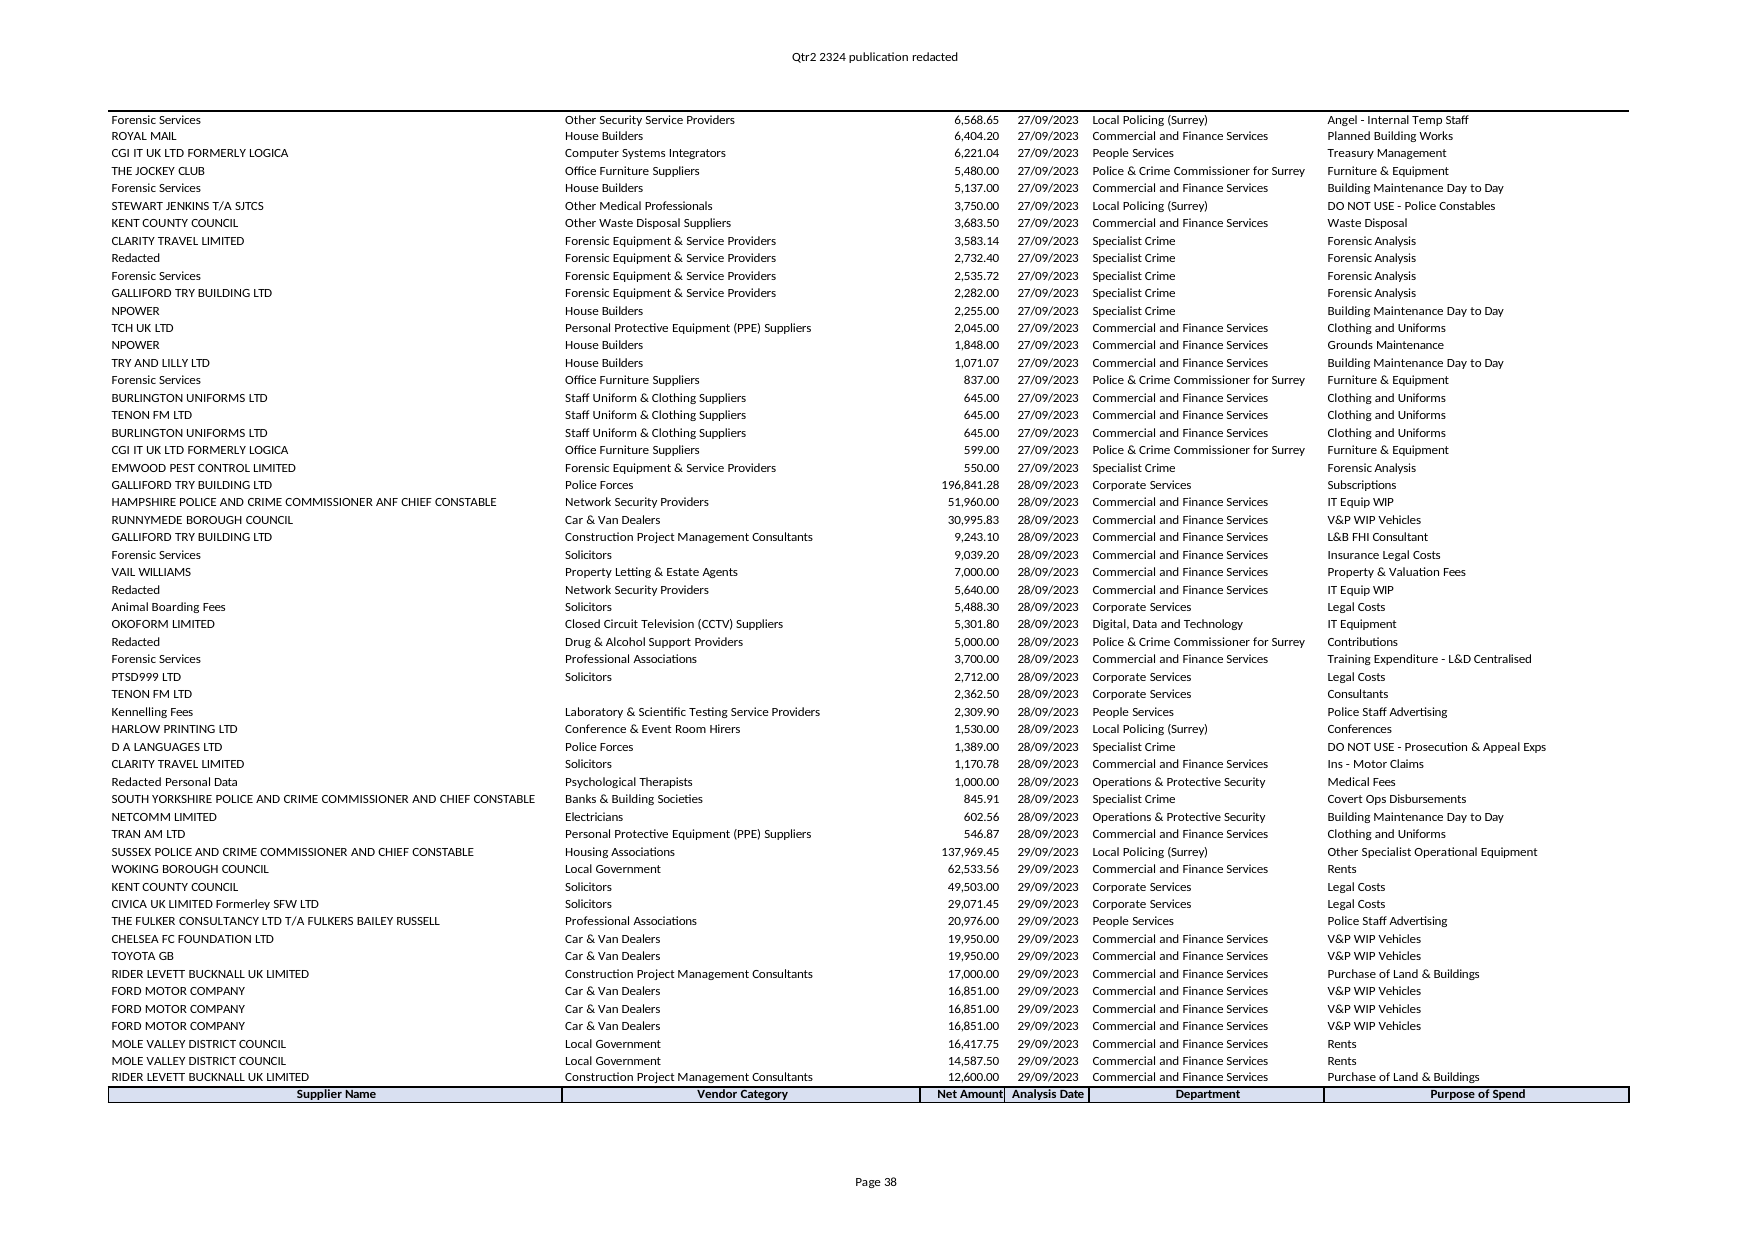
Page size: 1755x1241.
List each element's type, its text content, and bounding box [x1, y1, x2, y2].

table_cell 1,389.00 [920, 739, 1004, 756]
table_cell Clothing and Uniforms [1324, 407, 1629, 425]
table_cell 28/09/2023 [1004, 739, 1089, 756]
table_cell THE FULKER CONSULTANCY LTD T/A FULKERS BAILEY RUSSELL [108, 914, 562, 931]
table_cell Psychological Therapists [562, 774, 920, 791]
table_cell Computer Systems Integrators [562, 146, 920, 163]
table_cell Local Policing (Surrey) [1089, 844, 1324, 861]
table_cell Banks & Building Societies [562, 791, 920, 809]
table_cell Furniture & Equipment [1324, 442, 1629, 460]
table_cell 29/09/2023 [1004, 1036, 1089, 1053]
table_cell Office Furniture Suppliers [562, 442, 920, 460]
table_cell 16,851.00 [920, 984, 1004, 1001]
table_cell 5,000.00 [920, 634, 1004, 652]
table_cell House Builders [562, 303, 920, 320]
table_cell Local Policing (Surrey) [1089, 198, 1324, 215]
table_cell Building Maintenance Day to Day [1324, 181, 1629, 198]
table_cell Forensic Services [108, 652, 562, 669]
table_cell 546.87 [920, 826, 1004, 844]
table_cell 27/09/2023 [1004, 372, 1089, 390]
table_cell Kennelling Fees [108, 704, 562, 721]
table_cell Local Policing (Surrey) [1089, 721, 1324, 739]
table_cell Corporate Services [1089, 879, 1324, 896]
table_cell KENT COUNTY COUNCIL [108, 879, 562, 896]
table_cell Professional Associations [562, 914, 920, 931]
table_cell 2,535.72 [920, 268, 1004, 285]
table_cell 29/09/2023 [1004, 1053, 1089, 1071]
table_cell 29/09/2023 [1004, 896, 1089, 913]
table_cell Redacted [108, 634, 562, 652]
table_cell Office Furniture Suppliers [562, 163, 920, 181]
table_cell Building Maintenance Day to Day [1324, 809, 1629, 826]
table_cell RIDER LEVETT BUCKNALL UK LIMITED [108, 966, 562, 983]
table_cell 2,045.00 [920, 320, 1004, 337]
table_cell Rents [1324, 1053, 1629, 1071]
table_cell V&P WIP Vehicles [1324, 984, 1629, 1001]
table_cell 845.91 [920, 791, 1004, 809]
table_cell Training Expenditure - L&D Centralised [1324, 652, 1629, 669]
table_cell Consultants [1324, 687, 1629, 704]
table_cell Specialist Crime [1089, 233, 1324, 250]
table_cell 28/09/2023 [1004, 687, 1089, 704]
table_cell 27/09/2023 [1004, 250, 1089, 268]
table_cell MOLE VALLEY DISTRICT COUNCIL [108, 1053, 562, 1071]
table_cell CGI IT UK LTD FORMERLY LOGICA [108, 146, 562, 163]
table_cell 12,600.00 [920, 1071, 1004, 1086]
table_cell GALLIFORD TRY BUILDING LTD [108, 477, 562, 494]
table_cell Forensic Services [108, 112, 562, 128]
table_cell 3,700.00 [920, 652, 1004, 669]
table_cell Police & Crime Commissioner for Surrey [1089, 163, 1324, 181]
table_cell KENT COUNTY COUNCIL [108, 215, 562, 233]
table_cell 550.00 [920, 460, 1004, 477]
table_cell Car & Van Dealers [562, 1018, 920, 1036]
table_cell 3,683.50 [920, 215, 1004, 233]
table_cell SOUTH YORKSHIRE POLICE AND CRIME COMMISSIONER AND CHIEF CONSTABLE [108, 791, 562, 809]
table_cell Specialist Crime [1089, 250, 1324, 268]
table_cell 27/09/2023 [1004, 198, 1089, 215]
table_cell 28/09/2023 [1004, 826, 1089, 844]
table_cell TOYOTA GB [108, 949, 562, 966]
table_cell Police Staff Advertising [1324, 704, 1629, 721]
table_cell People Services [1089, 914, 1324, 931]
table_cell 28/09/2023 [1004, 774, 1089, 791]
table_cell 2,282.00 [920, 285, 1004, 303]
table_cell Police Staff Advertising [1324, 914, 1629, 931]
table_cell Purchase of Land & Buildings [1324, 1071, 1629, 1086]
table_cell 6,404.20 [920, 128, 1004, 146]
table_cell Commercial and Finance Services [1089, 1053, 1324, 1071]
table_cell SUSSEX POLICE AND CRIME COMMISSIONER AND CHIEF CONSTABLE [108, 844, 562, 861]
table_cell 28/09/2023 [1004, 495, 1089, 512]
table_cell Legal Costs [1324, 669, 1629, 687]
table_cell 17,000.00 [920, 966, 1004, 983]
table_header Vendor Category [563, 1088, 919, 1102]
table_cell Medical Fees [1324, 774, 1629, 791]
table_cell Forensic Analysis [1324, 460, 1629, 477]
table_cell PTSD999 LTD [108, 669, 562, 687]
table_cell NPOWER [108, 338, 562, 355]
table_cell Corporate Services [1089, 669, 1324, 687]
table_cell FORD MOTOR COMPANY [108, 1018, 562, 1036]
table_cell GALLIFORD TRY BUILDING LTD [108, 529, 562, 547]
table_cell Commercial and Finance Services [1089, 1001, 1324, 1018]
table_cell Commercial and Finance Services [1089, 547, 1324, 564]
table_cell V&P WIP Vehicles [1324, 931, 1629, 948]
table_cell Solicitors [562, 879, 920, 896]
table_cell Local Government [562, 861, 920, 879]
table_cell 28/09/2023 [1004, 791, 1089, 809]
table_cell Forensic Equipment & Service Providers [562, 233, 920, 250]
table_cell Forensic Services [108, 547, 562, 564]
table_cell Network Security Providers [562, 582, 920, 599]
table_cell 28/09/2023 [1004, 529, 1089, 547]
table_cell 1,170.78 [920, 756, 1004, 774]
table_cell GALLIFORD TRY BUILDING LTD [108, 285, 562, 303]
table_cell 602.56 [920, 809, 1004, 826]
table_cell 28/09/2023 [1004, 512, 1089, 529]
table_cell 28/09/2023 [1004, 617, 1089, 634]
table_cell 27/09/2023 [1004, 338, 1089, 355]
table_cell 49,503.00 [920, 879, 1004, 896]
table_cell 29/09/2023 [1004, 949, 1089, 966]
table_cell Clothing and Uniforms [1324, 826, 1629, 844]
table_cell Police & Crime Commissioner for Surrey [1089, 634, 1324, 652]
table_cell Building Maintenance Day to Day [1324, 355, 1629, 372]
table_cell CHELSEA FC FOUNDATION LTD [108, 931, 562, 948]
table_cell 27/09/2023 [1004, 215, 1089, 233]
table_cell NPOWER [108, 303, 562, 320]
table_cell 28/09/2023 [1004, 669, 1089, 687]
table_cell 29/09/2023 [1004, 1001, 1089, 1018]
table_cell 599.00 [920, 442, 1004, 460]
table_cell 28/09/2023 [1004, 582, 1089, 599]
table_cell Commercial and Finance Services [1089, 529, 1324, 547]
table_cell 645.00 [920, 407, 1004, 425]
table_cell Other Medical Professionals [562, 198, 920, 215]
table_cell Clothing and Uniforms [1324, 390, 1629, 407]
table_cell House Builders [562, 181, 920, 198]
table_cell Commercial and Finance Services [1089, 984, 1324, 1001]
table_cell Commercial and Finance Services [1089, 181, 1324, 198]
table_cell V&P WIP Vehicles [1324, 949, 1629, 966]
table_cell 29/09/2023 [1004, 914, 1089, 931]
table_cell IT Equipment [1324, 617, 1629, 634]
table_cell 645.00 [920, 390, 1004, 407]
table_cell 29/09/2023 [1004, 966, 1089, 983]
table_cell 1,071.07 [920, 355, 1004, 372]
table_cell Forensic Analysis [1324, 233, 1629, 250]
table_cell 5,488.30 [920, 599, 1004, 617]
table_cell 20,976.00 [920, 914, 1004, 931]
table_cell CLARITY TRAVEL LIMITED [108, 233, 562, 250]
table_cell OKOFORM LIMITED [108, 617, 562, 634]
table_cell Specialist Crime [1089, 739, 1324, 756]
table_cell BURLINGTON UNIFORMS LTD [108, 390, 562, 407]
table_cell [562, 687, 920, 704]
table_cell Commercial and Finance Services [1089, 407, 1324, 425]
table_cell 28/09/2023 [1004, 477, 1089, 494]
table_cell Clothing and Uniforms [1324, 320, 1629, 337]
table_cell 27/09/2023 [1004, 407, 1089, 425]
table_cell Commercial and Finance Services [1089, 949, 1324, 966]
table_cell 19,950.00 [920, 931, 1004, 948]
table_cell RUNNYMEDE BOROUGH COUNCIL [108, 512, 562, 529]
table_cell 28/09/2023 [1004, 599, 1089, 617]
table_cell 837.00 [920, 372, 1004, 390]
table_cell Furniture & Equipment [1324, 372, 1629, 390]
table_header Net Amount [921, 1088, 1004, 1102]
table_cell 196,841.28 [920, 477, 1004, 494]
table_cell Electricians [562, 809, 920, 826]
table_cell MOLE VALLEY DISTRICT COUNCIL [108, 1036, 562, 1053]
table_cell Car & Van Dealers [562, 512, 920, 529]
table_cell Forensic Equipment & Service Providers [562, 250, 920, 268]
table_cell Police Forces [562, 739, 920, 756]
table_cell 27/09/2023 [1004, 390, 1089, 407]
table_cell Covert Ops Disbursements [1324, 791, 1629, 809]
table_cell 27/09/2023 [1004, 268, 1089, 285]
table_cell 19,950.00 [920, 949, 1004, 966]
table_cell Commercial and Finance Services [1089, 564, 1324, 582]
table_cell Solicitors [562, 896, 920, 913]
table_cell Laboratory & Scientific Testing Service Providers [562, 704, 920, 721]
table_cell Solicitors [562, 756, 920, 774]
table_cell HAMPSHIRE POLICE AND CRIME COMMISSIONER ANF CHIEF CONSTABLE [108, 495, 562, 512]
table_cell Rents [1324, 1036, 1629, 1053]
table_cell Commercial and Finance Services [1089, 1018, 1324, 1036]
table_cell 2,255.00 [920, 303, 1004, 320]
table_cell 9,039.20 [920, 547, 1004, 564]
table_cell Commercial and Finance Services [1089, 1036, 1324, 1053]
table_cell Specialist Crime [1089, 303, 1324, 320]
table_cell Forensic Analysis [1324, 285, 1629, 303]
table_cell 27/09/2023 [1004, 442, 1089, 460]
table_cell Commercial and Finance Services [1089, 931, 1324, 948]
table_cell Police & Crime Commissioner for Surrey [1089, 372, 1324, 390]
table_cell Construction Project Management Consultants [562, 966, 920, 983]
table_cell Solicitors [562, 547, 920, 564]
table_cell Construction Project Management Consultants [562, 1071, 920, 1086]
table_cell 28/09/2023 [1004, 652, 1089, 669]
table_cell Solicitors [562, 669, 920, 687]
table_cell Commercial and Finance Services [1089, 215, 1324, 233]
table_cell Forensic Services [108, 181, 562, 198]
table_cell 137,969.45 [920, 844, 1004, 861]
table_cell CIVICA UK LIMITED Formerley SFW LTD [108, 896, 562, 913]
table_cell TCH UK LTD [108, 320, 562, 337]
table_cell TRY AND LILLY LTD [108, 355, 562, 372]
table_cell Purchase of Land & Buildings [1324, 966, 1629, 983]
table_cell 29/09/2023 [1004, 1071, 1089, 1086]
table_cell Furniture & Equipment [1324, 163, 1629, 181]
table_cell Car & Van Dealers [562, 931, 920, 948]
table_cell Angel - Internal Temp Staff [1324, 112, 1629, 128]
table_cell Commercial and Finance Services [1089, 512, 1324, 529]
table_cell D A LANGUAGES LTD [108, 739, 562, 756]
table_cell Staff Uniform & Clothing Suppliers [562, 407, 920, 425]
table_cell 9,243.10 [920, 529, 1004, 547]
table_cell Redacted Personal Data [108, 774, 562, 791]
table_cell DO NOT USE - Police Constables [1324, 198, 1629, 215]
table_cell Specialist Crime [1089, 460, 1324, 477]
table_cell 5,137.00 [920, 181, 1004, 198]
table_cell TENON FM LTD [108, 687, 562, 704]
table_cell Car & Van Dealers [562, 984, 920, 1001]
table_cell Treasury Management [1324, 146, 1629, 163]
table_cell Specialist Crime [1089, 268, 1324, 285]
table_cell RIDER LEVETT BUCKNALL UK LIMITED [108, 1071, 562, 1086]
table_cell 3,583.14 [920, 233, 1004, 250]
table_cell 27/09/2023 [1004, 163, 1089, 181]
table_cell Local Government [562, 1053, 920, 1071]
table_cell Forensic Analysis [1324, 268, 1629, 285]
table_cell 29,071.45 [920, 896, 1004, 913]
table_cell 27/09/2023 [1004, 460, 1089, 477]
table_cell Operations & Protective Security [1089, 809, 1324, 826]
table_cell 27/09/2023 [1004, 233, 1089, 250]
table_header Department [1090, 1088, 1323, 1102]
table_cell Ins - Motor Claims [1324, 756, 1629, 774]
table_cell 28/09/2023 [1004, 564, 1089, 582]
table_cell 28/09/2023 [1004, 704, 1089, 721]
table_cell Personal Protective Equipment (PPE) Suppliers [562, 320, 920, 337]
table_cell Building Maintenance Day to Day [1324, 303, 1629, 320]
table_cell Professional Associations [562, 652, 920, 669]
table_cell 2,712.00 [920, 669, 1004, 687]
table_cell Commercial and Finance Services [1089, 355, 1324, 372]
table_cell House Builders [562, 355, 920, 372]
table_cell 2,362.50 [920, 687, 1004, 704]
table_cell TRAN AM LTD [108, 826, 562, 844]
table_cell 5,301.80 [920, 617, 1004, 634]
table_cell CLARITY TRAVEL LIMITED [108, 756, 562, 774]
table_cell EMWOOD PEST CONTROL LIMITED [108, 460, 562, 477]
table_cell Specialist Crime [1089, 285, 1324, 303]
table_cell Grounds Maintenance [1324, 338, 1629, 355]
table_cell NETCOMM LIMITED [108, 809, 562, 826]
table_cell Local Policing (Surrey) [1089, 112, 1324, 128]
table_cell Waste Disposal [1324, 215, 1629, 233]
table_cell Property & Valuation Fees [1324, 564, 1629, 582]
table_cell HARLOW PRINTING LTD [108, 721, 562, 739]
table_cell Contributions [1324, 634, 1629, 652]
table_header Analysis Date [1005, 1088, 1088, 1102]
table_cell Local Government [562, 1036, 920, 1053]
table_cell 28/09/2023 [1004, 634, 1089, 652]
table_cell Solicitors [562, 599, 920, 617]
table_cell 29/09/2023 [1004, 844, 1089, 861]
table_cell 27/09/2023 [1004, 425, 1089, 442]
table_cell Staff Uniform & Clothing Suppliers [562, 425, 920, 442]
table_cell 29/09/2023 [1004, 879, 1089, 896]
table_cell WOKING BOROUGH COUNCIL [108, 861, 562, 879]
table_cell 29/09/2023 [1004, 861, 1089, 879]
table_cell Police Forces [562, 477, 920, 494]
table_cell VAIL WILLIAMS [108, 564, 562, 582]
table_cell Clothing and Uniforms [1324, 425, 1629, 442]
table_cell Forensic Services [108, 372, 562, 390]
table_header Purpose of Spend [1325, 1088, 1628, 1102]
table_cell Drug & Alcohol Support Providers [562, 634, 920, 652]
table_cell 1,530.00 [920, 721, 1004, 739]
table_cell V&P WIP Vehicles [1324, 1018, 1629, 1036]
table_cell Commercial and Finance Services [1089, 320, 1324, 337]
table_cell Rents [1324, 861, 1629, 879]
table_cell Commercial and Finance Services [1089, 826, 1324, 844]
table_cell People Services [1089, 704, 1324, 721]
table_cell 2,732.40 [920, 250, 1004, 268]
table_cell 27/09/2023 [1004, 303, 1089, 320]
table_cell 3,750.00 [920, 198, 1004, 215]
table_cell STEWART JENKINS T/A SJTCS [108, 198, 562, 215]
table_cell 14,587.50 [920, 1053, 1004, 1071]
table_cell Redacted [108, 250, 562, 268]
table_cell Car & Van Dealers [562, 949, 920, 966]
table_cell Commercial and Finance Services [1089, 425, 1324, 442]
table_cell Planned Building Works [1324, 128, 1629, 146]
table_cell 62,533.56 [920, 861, 1004, 879]
table_cell Car & Van Dealers [562, 1001, 920, 1018]
table_cell 6,568.65 [920, 112, 1004, 128]
table_cell DO NOT USE - Prosecution & Appeal Exps [1324, 739, 1629, 756]
table_cell 27/09/2023 [1004, 128, 1089, 146]
table_cell Forensic Services [108, 268, 562, 285]
table_cell V&P WIP Vehicles [1324, 512, 1629, 529]
table_header Supplier Name [109, 1088, 561, 1102]
table_cell Commercial and Finance Services [1089, 390, 1324, 407]
table_cell Forensic Equipment & Service Providers [562, 285, 920, 303]
table_cell 27/09/2023 [1004, 181, 1089, 198]
table_cell Subscriptions [1324, 477, 1629, 494]
table_cell Housing Associations [562, 844, 920, 861]
table_cell Redacted [108, 582, 562, 599]
table_cell Other Waste Disposal Suppliers [562, 215, 920, 233]
table_cell 5,640.00 [920, 582, 1004, 599]
table_cell 27/09/2023 [1004, 285, 1089, 303]
table_cell Digital, Data and Technology [1089, 617, 1324, 634]
table_cell Corporate Services [1089, 477, 1324, 494]
table_cell 27/09/2023 [1004, 112, 1089, 128]
table_cell FORD MOTOR COMPANY [108, 984, 562, 1001]
table_cell 16,851.00 [920, 1001, 1004, 1018]
table_cell FORD MOTOR COMPANY [108, 1001, 562, 1018]
table_cell Commercial and Finance Services [1089, 582, 1324, 599]
table_cell Other Security Service Providers [562, 112, 920, 128]
table_cell 27/09/2023 [1004, 146, 1089, 163]
table_cell CGI IT UK LTD FORMERLY LOGICA [108, 442, 562, 460]
table_cell Corporate Services [1089, 599, 1324, 617]
table_cell 29/09/2023 [1004, 1018, 1089, 1036]
table_cell 7,000.00 [920, 564, 1004, 582]
table_cell 51,960.00 [920, 495, 1004, 512]
table_cell Police & Crime Commissioner for Surrey [1089, 442, 1324, 460]
table_cell Commercial and Finance Services [1089, 495, 1324, 512]
table_cell Closed Circuit Television (CCTV) Suppliers [562, 617, 920, 634]
table_cell Construction Project Management Consultants [562, 529, 920, 547]
table_cell V&P WIP Vehicles [1324, 1001, 1629, 1018]
table_cell Corporate Services [1089, 896, 1324, 913]
table_cell Legal Costs [1324, 896, 1629, 913]
table_cell 28/09/2023 [1004, 721, 1089, 739]
table_cell BURLINGTON UNIFORMS LTD [108, 425, 562, 442]
table_cell 30,995.83 [920, 512, 1004, 529]
table_cell Personal Protective Equipment (PPE) Suppliers [562, 826, 920, 844]
table_cell 29/09/2023 [1004, 931, 1089, 948]
table_cell 16,417.75 [920, 1036, 1004, 1053]
table_cell 5,480.00 [920, 163, 1004, 181]
table_cell Commercial and Finance Services [1089, 652, 1324, 669]
table_cell 2,309.90 [920, 704, 1004, 721]
table_cell 1,000.00 [920, 774, 1004, 791]
table_cell ROYAL MAIL [108, 128, 562, 146]
table_cell Network Security Providers [562, 495, 920, 512]
table_cell Property Letting & Estate Agents [562, 564, 920, 582]
table_cell Operations & Protective Security [1089, 774, 1324, 791]
table_cell Conference & Event Room Hirers [562, 721, 920, 739]
table_cell People Services [1089, 146, 1324, 163]
table_cell Office Furniture Suppliers [562, 372, 920, 390]
table_cell Other Specialist Operational Equipment [1324, 844, 1629, 861]
table_cell House Builders [562, 338, 920, 355]
table_cell Forensic Analysis [1324, 250, 1629, 268]
table_cell 27/09/2023 [1004, 355, 1089, 372]
table_cell THE JOCKEY CLUB [108, 163, 562, 181]
table_cell Commercial and Finance Services [1089, 1071, 1324, 1086]
table_cell Commercial and Finance Services [1089, 861, 1324, 879]
table_cell L&B FHI Consultant [1324, 529, 1629, 547]
table_cell 1,848.00 [920, 338, 1004, 355]
table_cell Corporate Services [1089, 687, 1324, 704]
table_cell Forensic Equipment & Service Providers [562, 268, 920, 285]
table_cell Commercial and Finance Services [1089, 756, 1324, 774]
table_cell Legal Costs [1324, 599, 1629, 617]
table_cell Staff Uniform & Clothing Suppliers [562, 390, 920, 407]
table_cell 28/09/2023 [1004, 809, 1089, 826]
table_cell Commercial and Finance Services [1089, 128, 1324, 146]
table_cell 6,221.04 [920, 146, 1004, 163]
table_cell Animal Boarding Fees [108, 599, 562, 617]
table_cell Insurance Legal Costs [1324, 547, 1629, 564]
table_cell Specialist Crime [1089, 791, 1324, 809]
table_cell 16,851.00 [920, 1018, 1004, 1036]
table_cell 28/09/2023 [1004, 547, 1089, 564]
table_cell 645.00 [920, 425, 1004, 442]
table_cell Commercial and Finance Services [1089, 338, 1324, 355]
table_cell Legal Costs [1324, 879, 1629, 896]
table_cell 28/09/2023 [1004, 756, 1089, 774]
table_cell IT Equip WIP [1324, 495, 1629, 512]
table_cell Commercial and Finance Services [1089, 966, 1324, 983]
table_cell Forensic Equipment & Service Providers [562, 460, 920, 477]
table_cell Conferences [1324, 721, 1629, 739]
table_cell 27/09/2023 [1004, 320, 1089, 337]
table_cell House Builders [562, 128, 920, 146]
table_cell IT Equip WIP [1324, 582, 1629, 599]
table_cell 29/09/2023 [1004, 984, 1089, 1001]
table_cell TENON FM LTD [108, 407, 562, 425]
